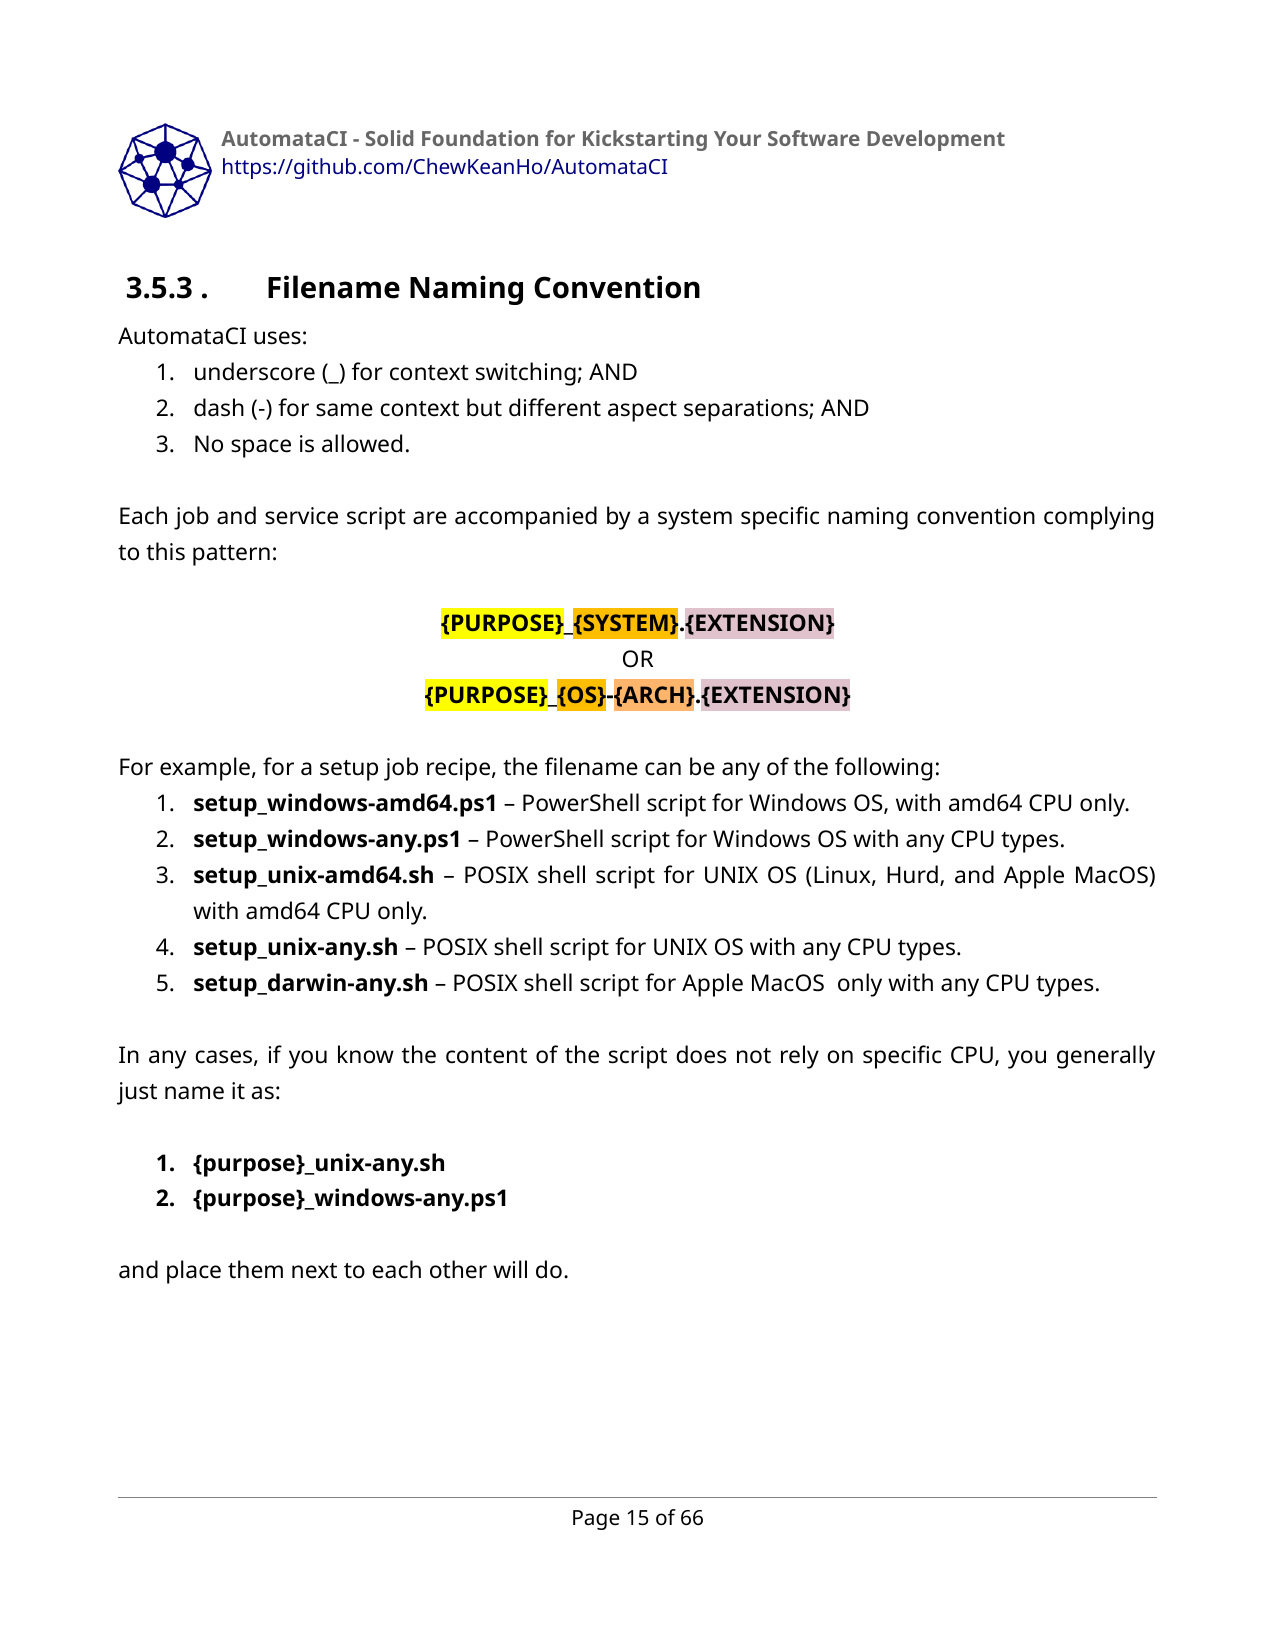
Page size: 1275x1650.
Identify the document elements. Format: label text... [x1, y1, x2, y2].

text AutomataCI uses: [118, 320, 1157, 351]
text OR [118, 643, 1157, 674]
list {purpose}_windows-any.ps1 [156, 1182, 1157, 1214]
list setup_unix-any.sh – POSIX shell script for UNIX OS with any CPU types. [156, 931, 1157, 962]
list setup_windows-amd64.ps1 – PowerShell script for Windows OS, with amd64 CPU only. [156, 787, 1157, 818]
text {PURPOSE}_{OS}-{ARCH}.{EXTENSION} [118, 679, 1157, 711]
picture [118, 123, 212, 218]
list dash (-) for same context but different aspect separations; AND [156, 392, 1157, 423]
subtitle Filename Naming Convention [118, 267, 1157, 307]
list setup_windows-any.ps1 – PowerShell script for Windows OS with any CPU types. [156, 823, 1157, 854]
text and place them next to each other will do. [118, 1254, 1157, 1286]
text Each job and service script are accompanied by a system specific naming convention complying to this pattern: [118, 499, 1157, 567]
list underscore (_) for context switching; AND [156, 356, 1157, 387]
list setup_unix-amd64.sh – POSIX shell script for UNIX OS (Linux, Hurd, and Apple MacOS) with amd64 CPU only. [156, 859, 1157, 926]
text In any cases, if you know the content of the script does not rely on specific CPU, you generally just name it as: [118, 1039, 1157, 1106]
list setup_darwin-any.sh – POSIX shell script for Apple MacOS only with any CPU types. [156, 967, 1157, 998]
list No space is allowed. [156, 428, 1157, 459]
text {PURPOSE}_{SYSTEM}.{EXTENSION} [118, 607, 1157, 639]
text For example, for a setup job recipe, the filename can be any of the following: [118, 751, 1157, 782]
list {purpose}_unix-any.sh [156, 1146, 1157, 1178]
